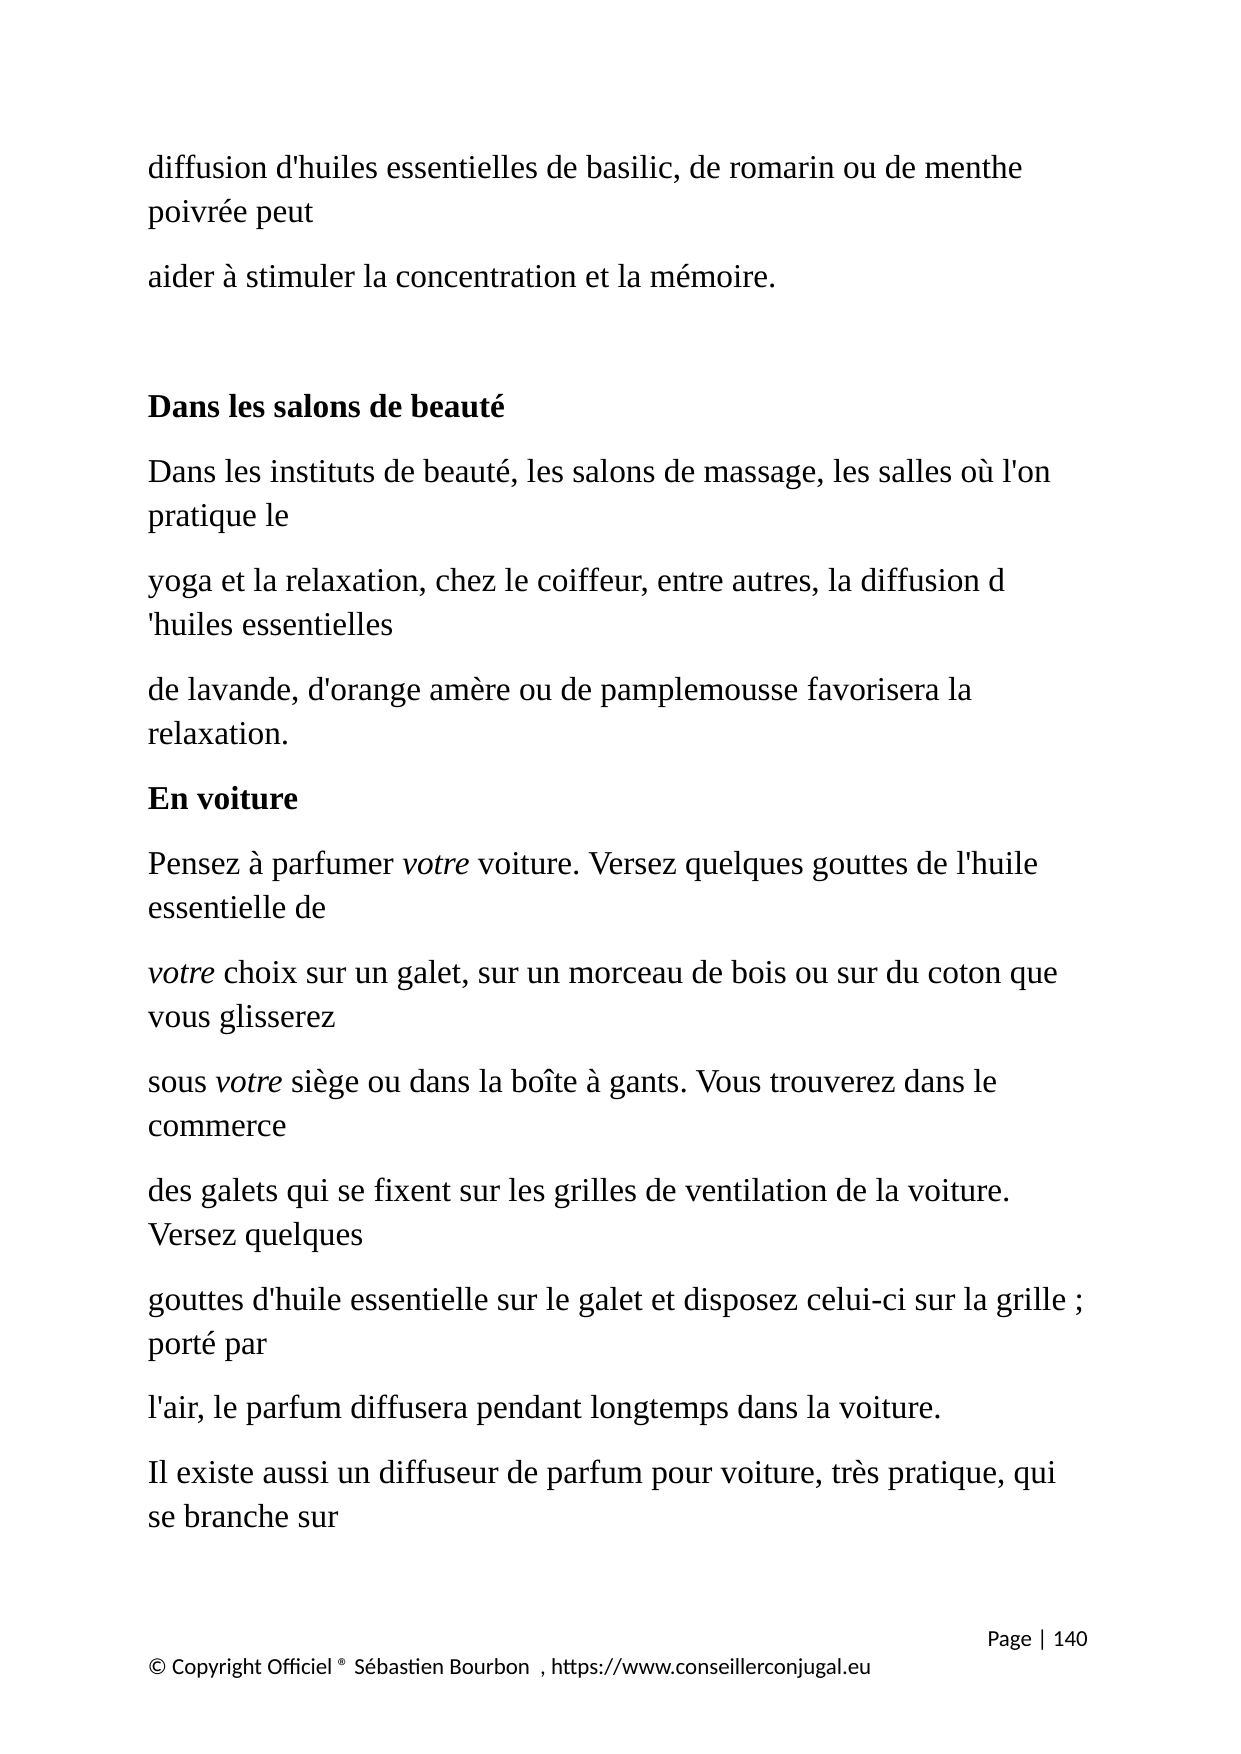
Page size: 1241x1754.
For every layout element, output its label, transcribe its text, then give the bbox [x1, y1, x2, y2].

text sous votre siège ou dans la boîte à gants. Vous trouverez dans le commerce [148, 1061, 1093, 1143]
text aider à stimuler la concentration et la mémoire. [148, 257, 1093, 295]
text En voiture [148, 778, 1093, 816]
text diffusion d'huiles essentielles de basilic, de romarin ou de menthe poivrée peut [148, 148, 1093, 230]
text l'air, le parfum diffusera pendant longtemps dans la voiture. [148, 1388, 1093, 1426]
text de lavande, d'orange amère ou de pamplemousse favorisera la relaxation. [148, 669, 1093, 752]
text votre choix sur un galet, sur un morceau de bois ou sur du coton que vous glisserez [148, 952, 1093, 1034]
text gouttes d'huile essentielle sur le galet et disposez celui-ci sur la grille ; porté par [148, 1279, 1093, 1361]
text Dans les instituts de beauté, les salons de massage, les salles où l'on pratique le [148, 451, 1093, 534]
text Pensez à parfumer votre voiture. Versez quelques gouttes de l'huile essentielle de [148, 843, 1093, 925]
text Il existe aussi un diffuseur de parfum pour voiture, très pratique, qui se branche sur [148, 1453, 1093, 1535]
text des galets qui se fixent sur les grilles de ventilation de la voiture. Versez quelques [148, 1170, 1093, 1252]
text Dans les salons de beauté [148, 386, 1093, 425]
text yoga et la relaxation, chez le coiffeur, entre autres, la diffusion d 'huiles essentielles [148, 560, 1093, 643]
